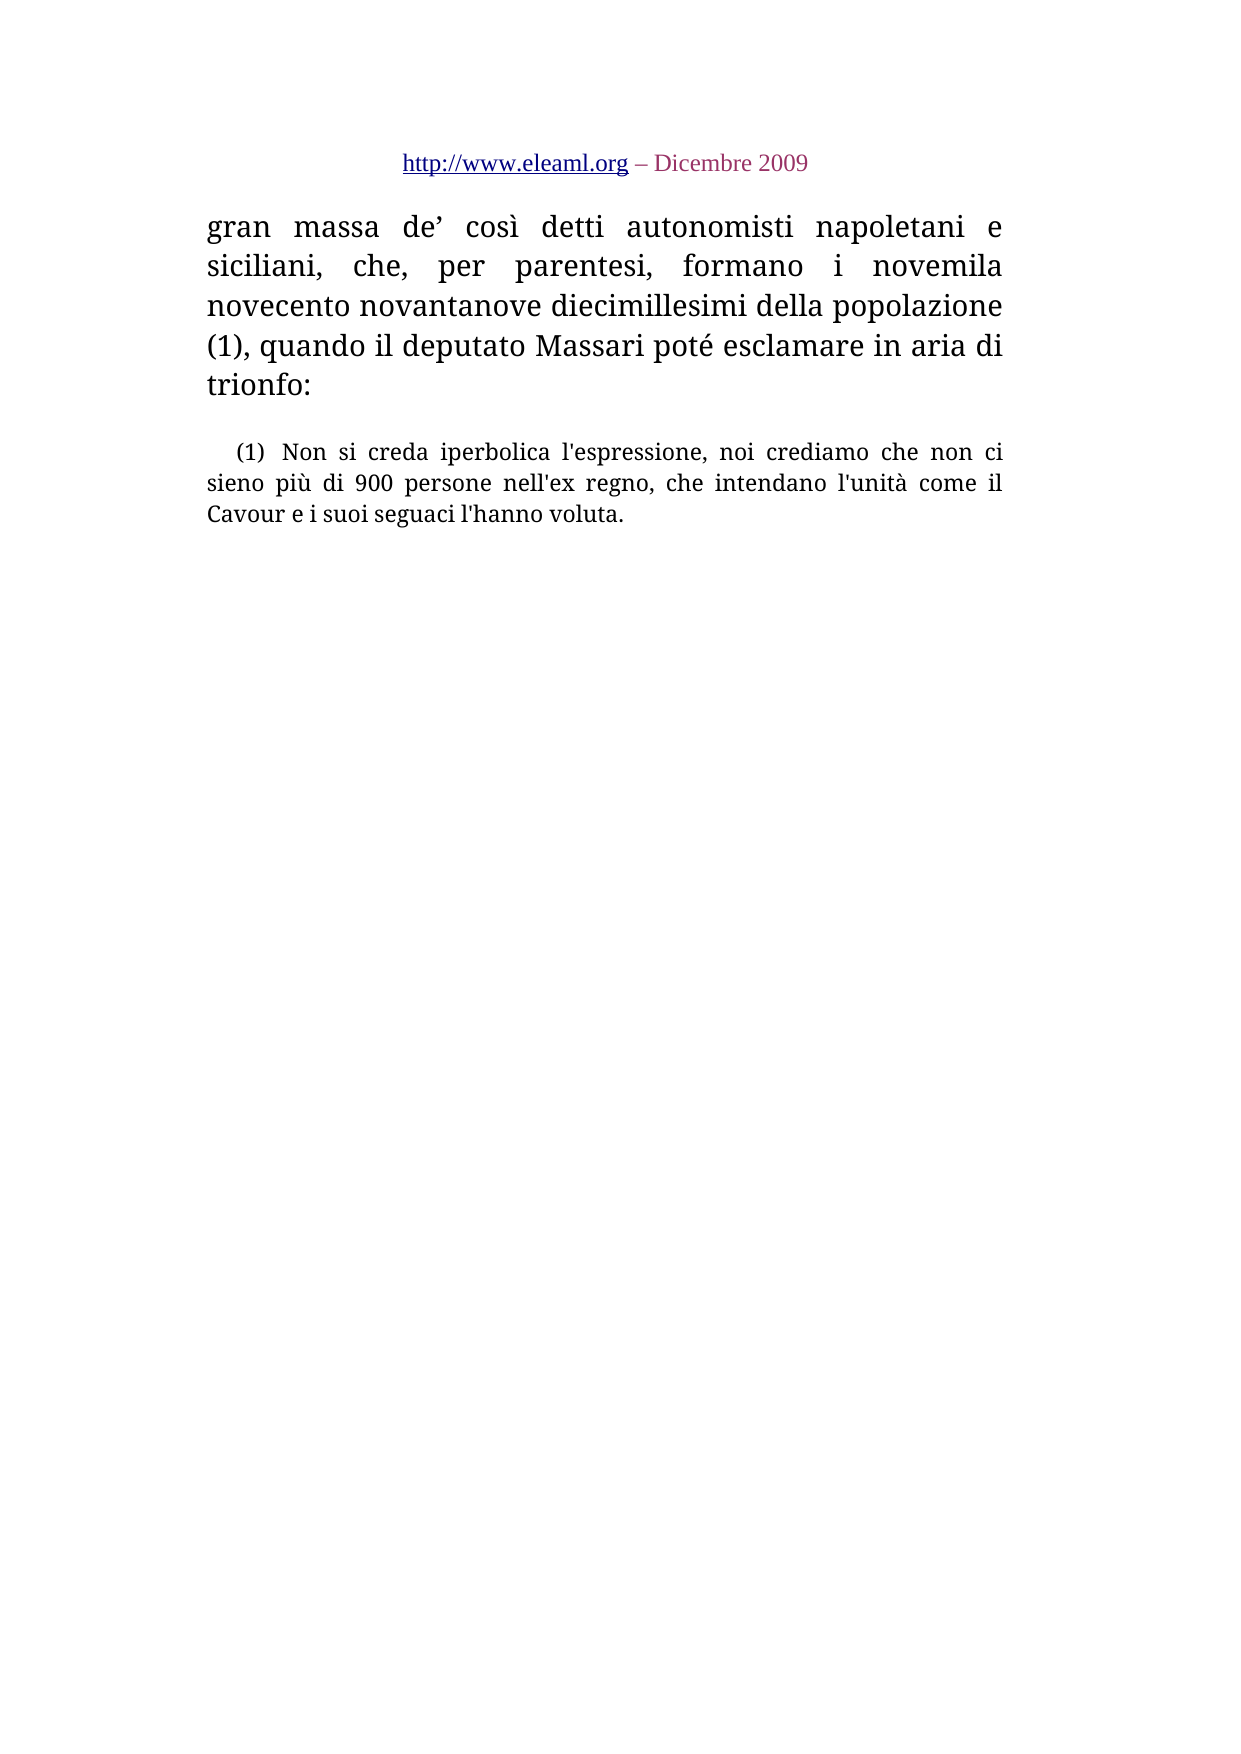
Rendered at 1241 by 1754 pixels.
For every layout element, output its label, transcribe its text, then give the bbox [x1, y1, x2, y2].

text gran massa de’ così detti autonomisti napoletani e siciliani, che, per parentesi, formano i novemila novecento novantanove diecimillesimi della popolazione (1), quando il deputato Massari poté esclamare in aria di trionfo: [207, 206, 1004, 404]
list Non si creda iperbolica l'espressione, noi crediamo che non ci sieno più di 900 persone nell'ex regno, che intendano l'unità come il Cavour e i suoi seguaci l'hanno voluta. [207, 436, 1004, 529]
